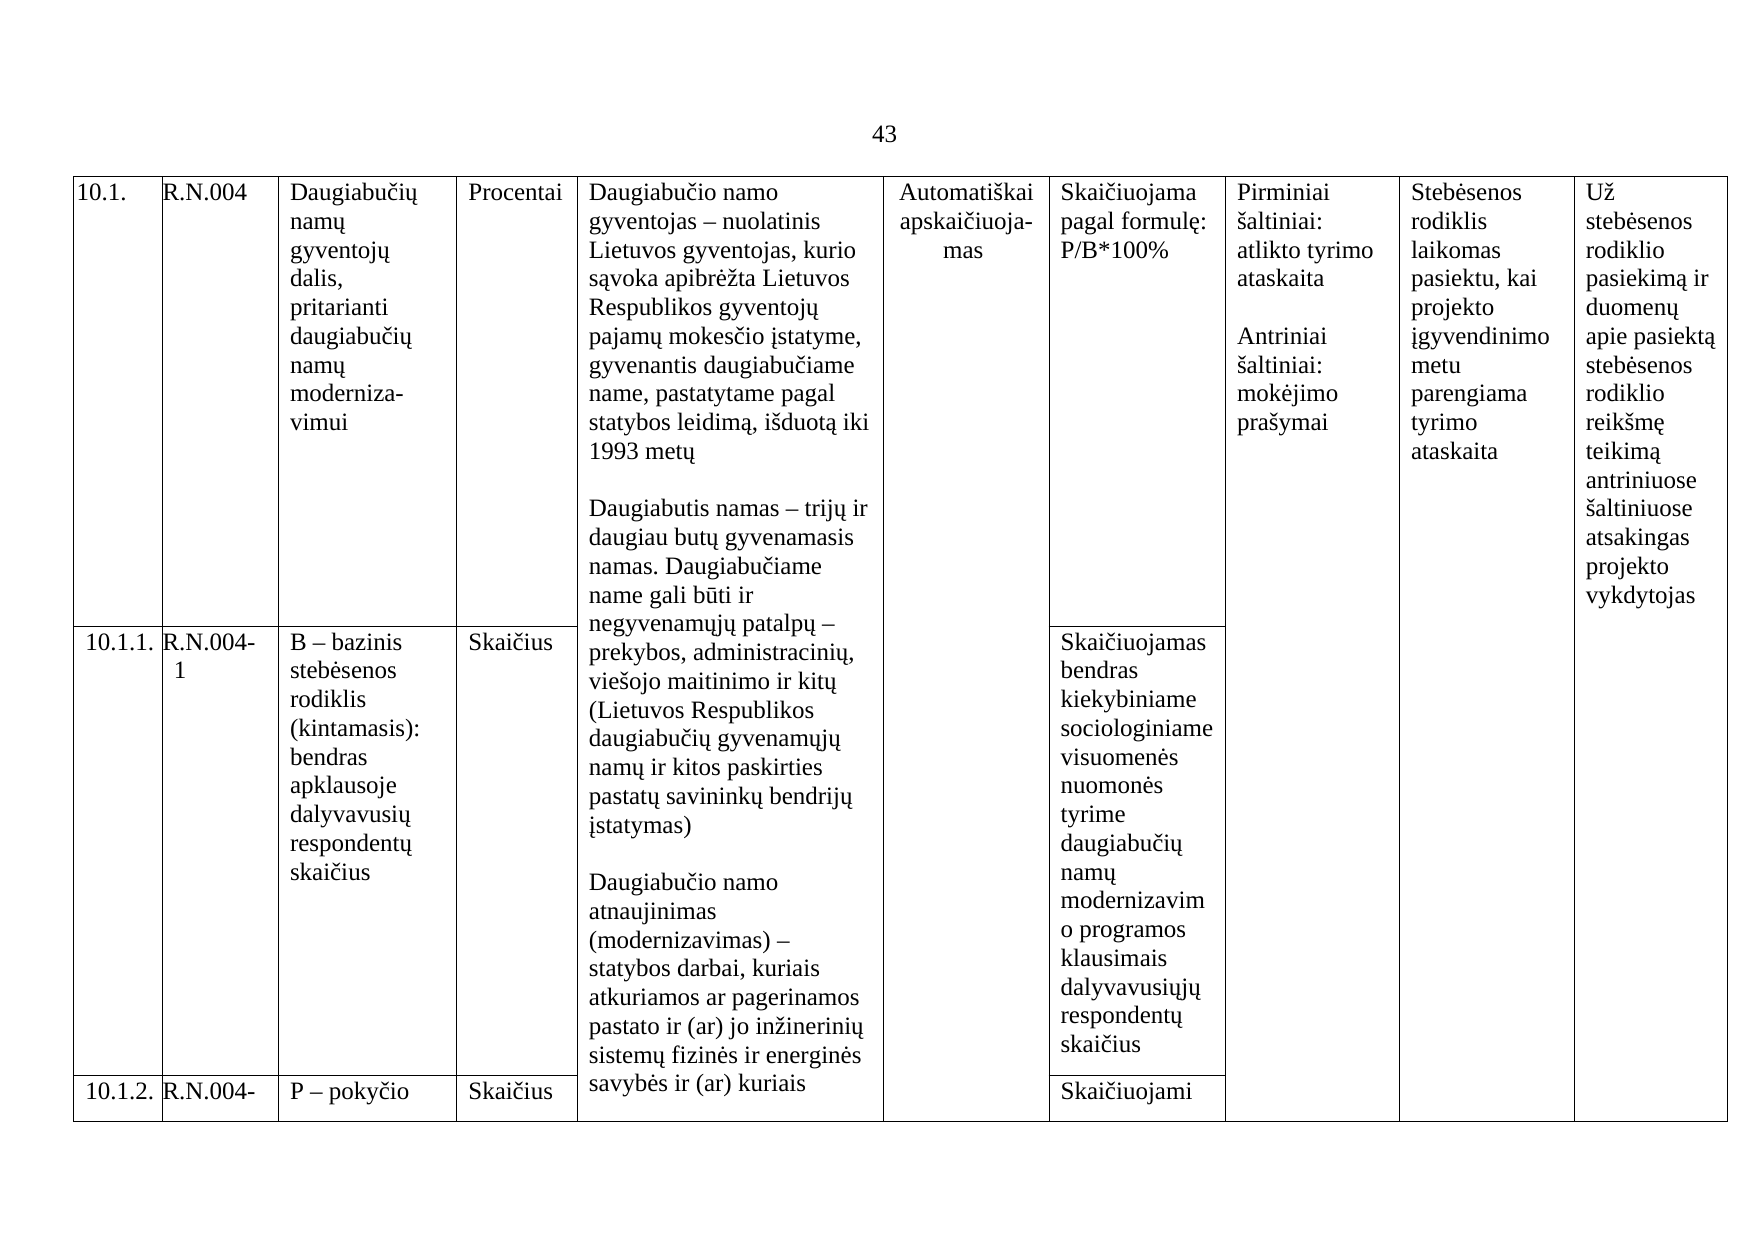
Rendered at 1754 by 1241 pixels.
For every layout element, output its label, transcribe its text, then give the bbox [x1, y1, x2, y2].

table_cell 10.1.2. [74, 1076, 162, 1121]
table_cell Skaičius [457, 627, 577, 1075]
table_cell Stebėsenos rodiklis laikomas pasiektu, kai projekto įgyvendinimo metu parengiama tyrimo ataskaita [1400, 177, 1574, 1121]
table_cell Už stebėsenos rodiklio pasiekimą ir duomenų apie pasiektą stebėsenos rodiklio reikšmę teikimą antriniuose šaltiniuose atsakingas projekto vykdytojas [1575, 177, 1727, 1121]
table_cell Automatiškai apskaičiuoja-mas [884, 177, 1049, 1121]
table_cell B – bazinis stebėsenos rodiklis (kintamasis): bendras apklausoje dalyvavusių respondentų skaičius [279, 627, 456, 1075]
table_cell Daugiabučio namo gyventojas – nuolatinis Lietuvos gyventojas, kurio sąvoka apibrėžta Lietuvos Respublikos gyventojų pajamų mokesčio įstatyme, gyvenantis daugiabučiame name, pastatytame pagal statybos leidimą, išduotą iki 1993 metų Daugiabutis namas – trijų ir daugiau butų gyvenamasis namas. Daugiabučiame name gali būti ir negyvenamųjų patalpų – prekybos, administracinių, viešojo maitinimo ir kitų (Lietuvos Respublikos daugiabučių gyvenamųjų namų ir kitos paskirties pastatų savininkų bendrijų įstatymas) Daugiabučio namo atnaujinimas (modernizavimas) – statybos darbai, kuriais atkuriamos ar pagerinamos pastato ir (ar) jo inžinerinių sistemų fizinės ir energinės savybės ir (ar) kuriais [578, 177, 883, 1121]
table_cell R.N.004 [163, 177, 278, 626]
table_cell P – pokyčio [279, 1076, 456, 1121]
table_cell Pirminiai šaltiniai: atlikto tyrimo ataskaita Antriniai šaltiniai: mokėjimo prašymai [1226, 177, 1399, 1121]
table_cell Skaičiuojami [1050, 1076, 1225, 1121]
table_cell Daugiabučių namų gyventojų dalis, pritarianti daugiabučių namų moderniza-vimui [279, 177, 456, 626]
table_cell R.N.004-1 [163, 627, 278, 1075]
table_cell 10.1. [74, 177, 162, 626]
table_cell R.N.004- [163, 1076, 278, 1121]
table_cell 10.1.1. [74, 627, 162, 1075]
table_cell Skaičiuojamas bendras kiekybiniame sociologiniame visuomenės nuomonės tyrime daugiabučių namų modernizavimo programos klausimais dalyvavusiųjų respondentų skaičius [1050, 627, 1225, 1075]
table_cell Skaičius [457, 1076, 577, 1121]
table_cell Skaičiuojama pagal formulę: P/B*100% [1050, 177, 1225, 626]
table_cell Procentai [457, 177, 577, 626]
